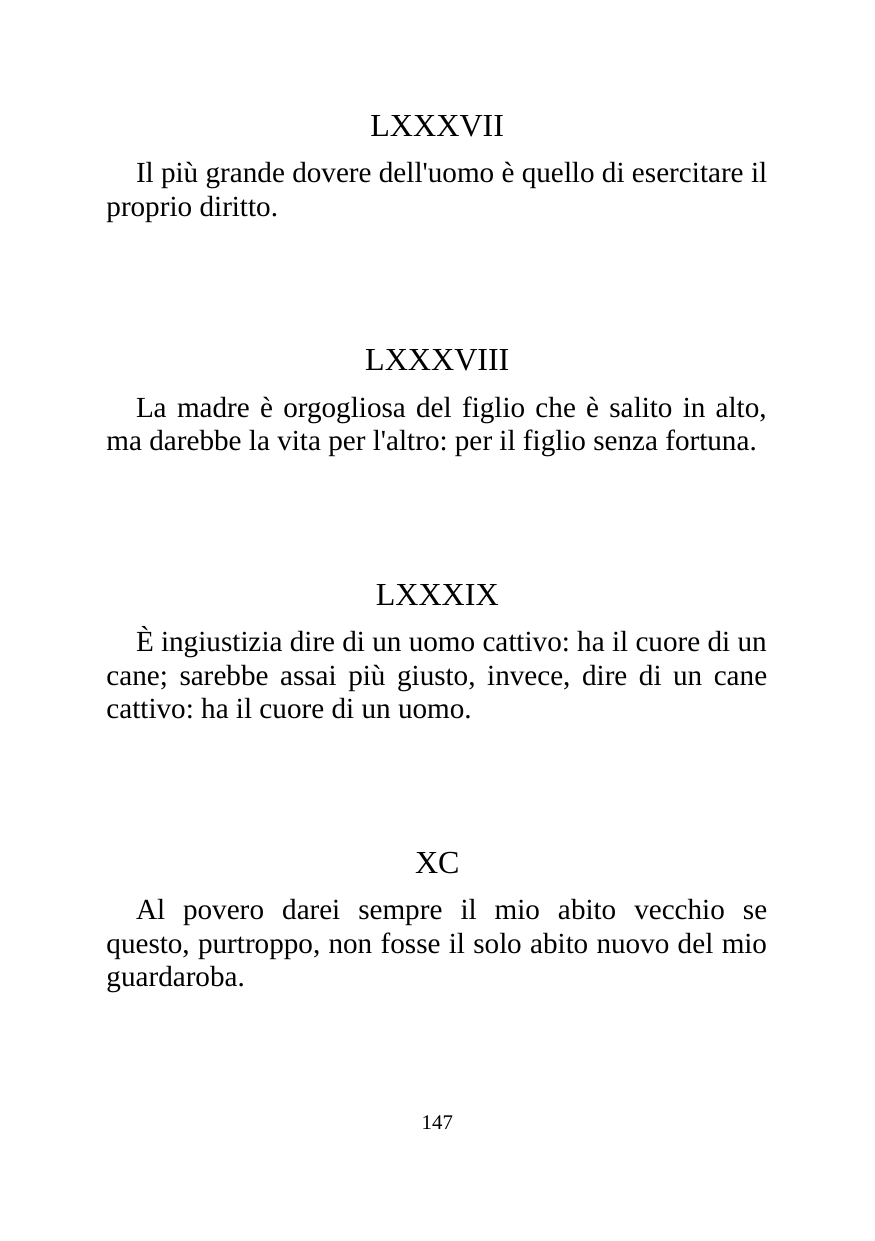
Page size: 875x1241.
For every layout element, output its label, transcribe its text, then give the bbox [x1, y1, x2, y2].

text Al povero darei sempre il mio abito vecchio se questo, purtroppo, non fosse il solo abito nuovo del mio guardaroba. [106, 892, 768, 993]
text La madre è orgogliosa del figlio che è salito in alto, ma darebbe la vita per l'altro: per il figlio senza fortuna. [106, 390, 768, 457]
text È ingiustizia dire di un uomo cattivo: ha il cuore di un cane; sarebbe assai più giusto, invece, dire di un cane cattivo: ha il cuore di un uomo. [106, 624, 768, 725]
subtitle XC [106, 843, 768, 880]
text Il più grande dovere dell'uomo è quello di esercitare il proprio diritto. [106, 156, 768, 223]
subtitle LXXXIX [106, 575, 768, 612]
subtitle LXXXVII [106, 106, 768, 143]
subtitle LXXXVIII [106, 341, 768, 378]
